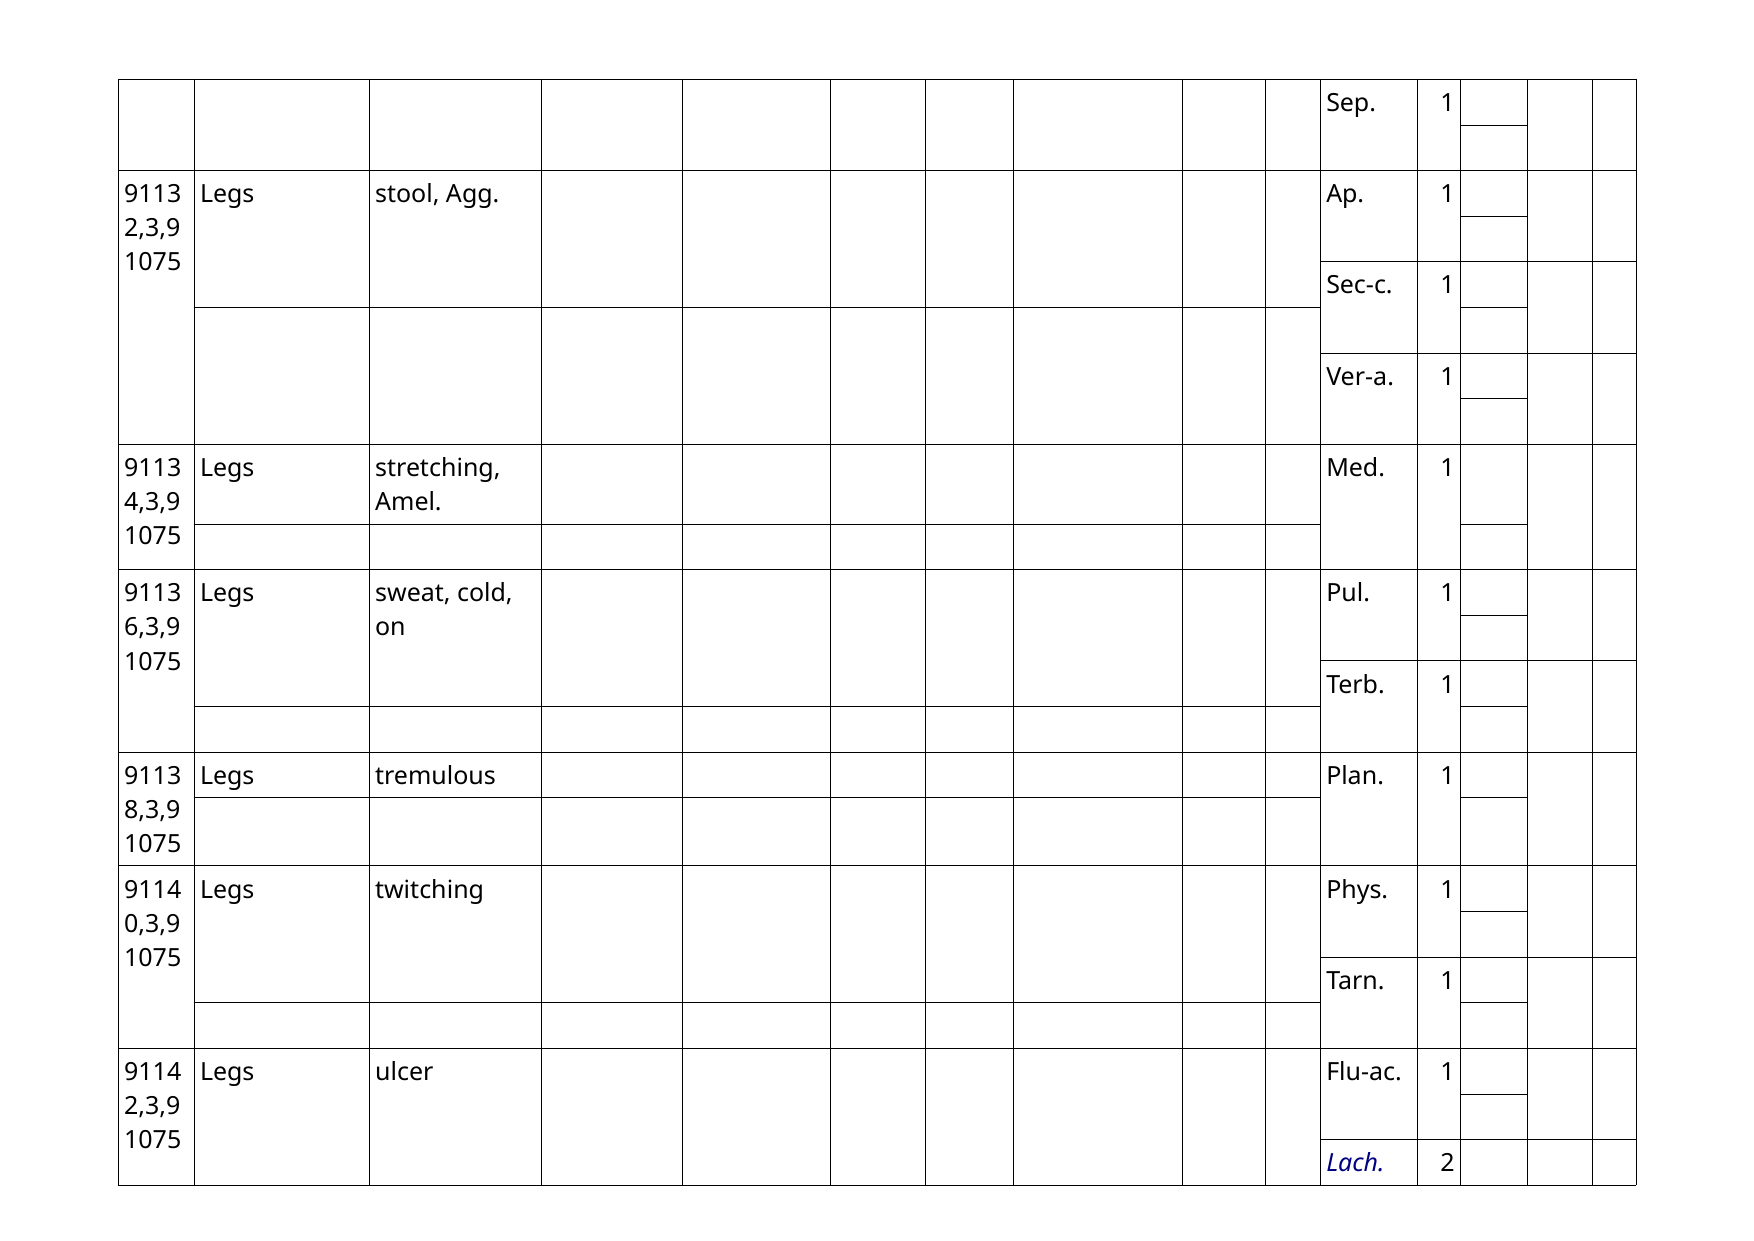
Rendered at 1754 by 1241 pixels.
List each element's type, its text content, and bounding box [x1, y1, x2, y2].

table_cell 1 [1418, 661, 1460, 752]
table_cell Sep. [1321, 80, 1417, 170]
table_cell [195, 308, 369, 444]
table_cell [831, 570, 925, 706]
table_cell [1183, 1049, 1265, 1185]
table_cell [542, 570, 682, 706]
table_cell [1183, 570, 1265, 706]
table_cell [1014, 308, 1182, 444]
table_cell [926, 445, 1013, 523]
table_cell [1528, 262, 1592, 353]
table_cell [1528, 958, 1592, 1048]
table_cell [831, 171, 925, 307]
table_cell [1266, 445, 1320, 523]
table_cell [1183, 171, 1265, 307]
table_cell Legs [195, 445, 369, 523]
table_cell [1461, 912, 1527, 957]
table_cell [1593, 445, 1636, 569]
table_cell [683, 80, 830, 170]
table_cell [542, 171, 682, 307]
table_cell [1528, 570, 1592, 660]
table_cell [683, 798, 830, 865]
table_cell Med. [1321, 445, 1417, 569]
table_cell [1461, 126, 1527, 170]
table_cell [1183, 80, 1265, 170]
table_cell [926, 1003, 1013, 1048]
table_cell [683, 525, 830, 569]
table_cell [926, 525, 1013, 569]
table_cell [1528, 354, 1592, 444]
table_cell [542, 308, 682, 444]
table_cell [542, 80, 682, 170]
table_cell [1266, 753, 1320, 797]
table_cell [542, 753, 682, 797]
table_cell [1528, 866, 1592, 957]
table_cell [1461, 1095, 1527, 1139]
table_cell 1 [1418, 354, 1460, 444]
table_cell 1 [1418, 262, 1460, 353]
table_cell [1461, 354, 1527, 398]
table_cell [1014, 707, 1182, 752]
table_cell twitching [370, 866, 541, 1002]
table_cell [1266, 525, 1320, 569]
table_cell [1593, 1049, 1636, 1139]
table_cell [1461, 798, 1527, 865]
table_cell Pul. [1321, 570, 1417, 660]
table_cell [1014, 445, 1182, 523]
table_cell [1266, 171, 1320, 307]
table_cell [831, 80, 925, 170]
table_cell [1014, 866, 1182, 1002]
table_cell [119, 80, 194, 170]
table_cell Terb. [1321, 661, 1417, 752]
table_cell [542, 445, 682, 523]
table_cell [1593, 661, 1636, 752]
table_cell [1528, 1140, 1592, 1185]
table_cell [1461, 80, 1527, 124]
table_cell [1461, 1049, 1527, 1093]
table_cell 91138,3,91075 [119, 753, 194, 865]
table_cell [1266, 570, 1320, 706]
table_cell [1461, 1003, 1527, 1048]
table_cell [1461, 866, 1527, 911]
table_cell [683, 753, 830, 797]
table_cell [1014, 171, 1182, 307]
table_cell Ver-a. [1321, 354, 1417, 444]
table_cell [370, 1003, 541, 1048]
table_cell [1593, 1140, 1636, 1185]
table_cell [195, 707, 369, 752]
table_cell ulcer [370, 1049, 541, 1185]
table_cell [1183, 1003, 1265, 1048]
table_cell 91136,3,91075 [119, 570, 194, 752]
table_cell Legs [195, 753, 369, 797]
table_cell [683, 1049, 830, 1185]
table_cell tremulous [370, 753, 541, 797]
table_cell [1014, 1003, 1182, 1048]
table_cell [370, 80, 541, 170]
table_cell [1014, 753, 1182, 797]
table_cell [926, 866, 1013, 1002]
table_cell [542, 1003, 682, 1048]
table_cell stool, Agg. [370, 171, 541, 307]
table_cell 1 [1418, 445, 1460, 569]
table_cell [683, 1003, 830, 1048]
table_cell [1461, 445, 1527, 523]
table_cell [1593, 262, 1636, 353]
table_cell [1593, 958, 1636, 1048]
table_cell Legs [195, 1049, 369, 1185]
table_cell [1266, 798, 1320, 865]
table_cell Legs [195, 171, 369, 307]
table_cell 1 [1418, 570, 1460, 660]
table_cell [542, 707, 682, 752]
table_cell [1461, 616, 1527, 660]
table_cell [1266, 308, 1320, 444]
table_cell [542, 1049, 682, 1185]
table_cell 91142,3,91075 [119, 1049, 194, 1185]
table_cell Tarn. [1321, 958, 1417, 1048]
table_cell [1014, 570, 1182, 706]
table_cell [370, 798, 541, 865]
table_cell [1014, 798, 1182, 865]
table_cell Sec-c. [1321, 262, 1417, 353]
table_cell [683, 866, 830, 1002]
table_cell sweat, cold, on [370, 570, 541, 706]
table_cell [683, 445, 830, 523]
table_cell [926, 171, 1013, 307]
table_cell [195, 1003, 369, 1048]
table_cell [1528, 753, 1592, 865]
table_cell [1183, 753, 1265, 797]
table_cell [1461, 958, 1527, 1002]
table_cell [831, 1049, 925, 1185]
table_cell [1528, 171, 1592, 261]
table_cell [831, 445, 925, 523]
table_cell [831, 798, 925, 865]
table_cell [195, 80, 369, 170]
table_cell [683, 707, 830, 752]
table_cell [370, 308, 541, 444]
table_cell Ap. [1321, 171, 1417, 261]
table_cell [683, 570, 830, 706]
table_cell [1266, 80, 1320, 170]
table_cell [1266, 707, 1320, 752]
table_cell [926, 753, 1013, 797]
table_cell 91140,3,91075 [119, 866, 194, 1048]
table_cell [1593, 570, 1636, 660]
table_cell [1266, 866, 1320, 1002]
table_cell [1266, 1003, 1320, 1048]
table_cell 1 [1418, 171, 1460, 261]
table_cell [1014, 525, 1182, 569]
table_cell [926, 308, 1013, 444]
table_cell [1183, 866, 1265, 1002]
table_cell [1014, 1049, 1182, 1185]
table_cell stretching, Amel. [370, 445, 541, 523]
table_cell [542, 798, 682, 865]
table_cell [1593, 866, 1636, 957]
table_cell [1528, 661, 1592, 752]
table_cell [1461, 308, 1527, 353]
table_cell [542, 525, 682, 569]
table_cell [370, 525, 541, 569]
table_cell [831, 707, 925, 752]
table_cell [542, 866, 682, 1002]
table_cell [1183, 308, 1265, 444]
table_cell [1183, 798, 1265, 865]
table_cell Plan. [1321, 753, 1417, 865]
table_cell Phys. [1321, 866, 1417, 957]
table_cell 1 [1418, 80, 1460, 170]
table_cell [926, 80, 1013, 170]
table_cell 91134,3,91075 [119, 445, 194, 569]
table_cell [1593, 171, 1636, 261]
table_cell [831, 753, 925, 797]
table_cell [926, 798, 1013, 865]
table_cell [1593, 354, 1636, 444]
table_cell Legs [195, 866, 369, 1002]
table_cell 1 [1418, 866, 1460, 957]
table_cell [1461, 707, 1527, 752]
table_cell [831, 308, 925, 444]
table_cell [1528, 445, 1592, 569]
table_cell [195, 798, 369, 865]
table_cell [1528, 1049, 1592, 1139]
table_cell [1461, 399, 1527, 444]
table_cell [1014, 80, 1182, 170]
table_cell [831, 525, 925, 569]
table_cell 2 [1418, 1140, 1460, 1185]
table_cell [831, 1003, 925, 1048]
table_cell 1 [1418, 1049, 1460, 1139]
table_cell [1461, 1140, 1527, 1185]
table_cell 1 [1418, 753, 1460, 865]
table_cell Lach. [1321, 1140, 1417, 1185]
table_cell [1593, 753, 1636, 865]
table_cell [1183, 525, 1265, 569]
table_cell [1528, 80, 1592, 170]
table_cell [1461, 217, 1527, 261]
table_cell [683, 308, 830, 444]
table_cell [926, 1049, 1013, 1185]
table_cell [683, 171, 830, 307]
table_cell [1461, 171, 1527, 216]
table_cell [1266, 1049, 1320, 1185]
table_cell [1461, 570, 1527, 615]
table_cell [831, 866, 925, 1002]
table_cell [1183, 707, 1265, 752]
table_cell [195, 525, 369, 569]
table_cell Legs [195, 570, 369, 706]
table_cell 1 [1418, 958, 1460, 1048]
table_cell [1461, 661, 1527, 706]
table_cell [1461, 753, 1527, 797]
table_cell 91132,3,91075 [119, 171, 194, 444]
table_cell [926, 707, 1013, 752]
table_cell [1593, 80, 1636, 170]
table_cell [1461, 525, 1527, 569]
table_cell [926, 570, 1013, 706]
table_cell [1183, 445, 1265, 523]
table_cell [370, 707, 541, 752]
table_cell [1461, 262, 1527, 307]
table_cell Flu-ac. [1321, 1049, 1417, 1139]
